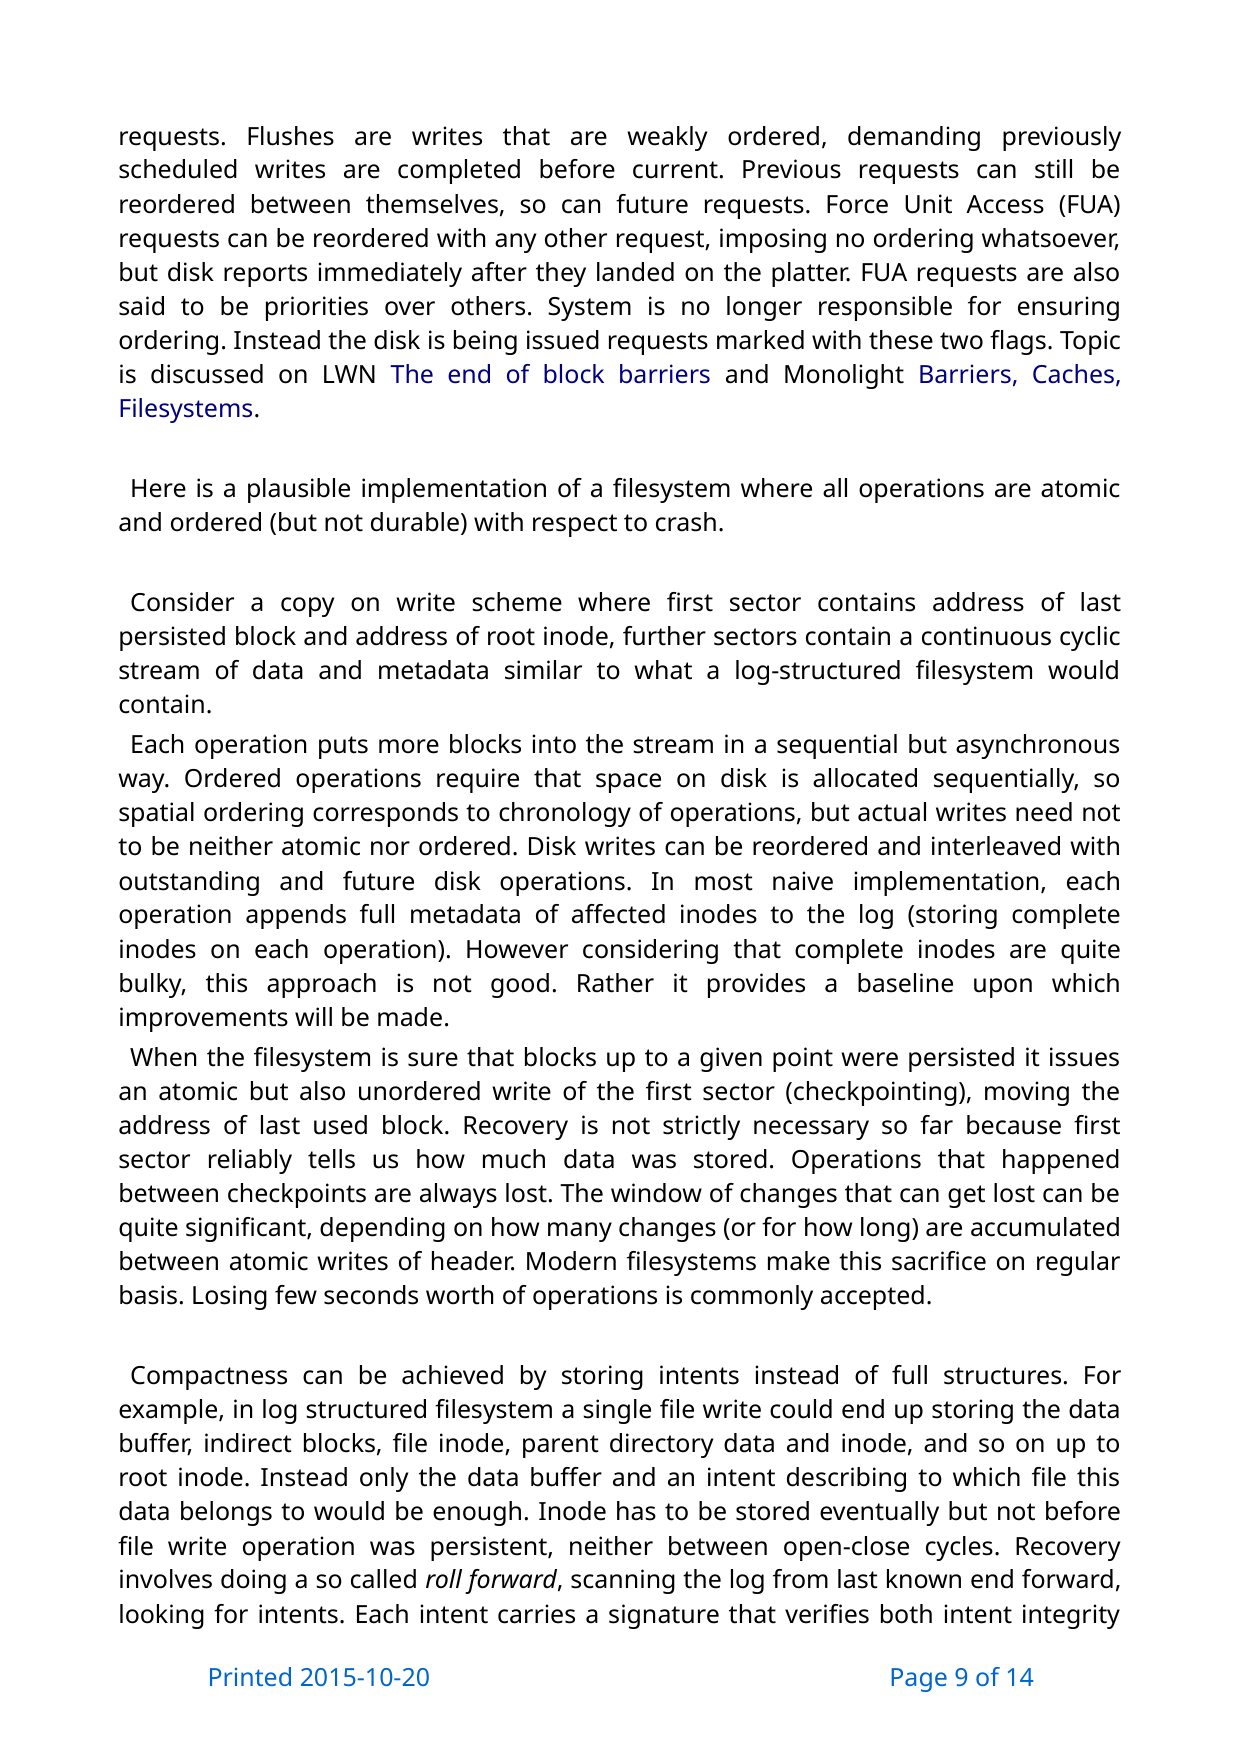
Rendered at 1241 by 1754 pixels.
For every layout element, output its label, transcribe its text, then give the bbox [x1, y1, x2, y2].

text requests. Flushes are writes that are weakly ordered, demanding previously scheduled writes are completed before current. Previous requests can still be reordered between themselves, so can future requests. Force Unit Access (FUA) requests can be reordered with any other request, imposing no ordering whatsoever, but disk reports immediately after they landed on the platter. FUA requests are also said to be priorities over others. System is no longer responsible for ensuring ordering. Instead the disk is being issued requests marked with these two flags. Topic is discussed on LWN The end of block barriers and Monolight Barriers, Caches, Filesystems. [118, 118, 1122, 425]
text Consider a copy on write scheme where first sector contains address of last persisted block and address of root inode, further sectors contain a continuous cyclic stream of data and metadata similar to what a log-structured filesystem would contain. [118, 585, 1122, 721]
text When the filesystem is sure that blocks up to a given point were persisted it issues an atomic but also unordered write of the first sector (checkpointing), moving the address of last used block. Recovery is not strictly necessary so far because first sector reliably tells us how much data was stored. Operations that happened between checkpoints are always lost. The window of changes that can get lost can be quite significant, depending on how many changes (or for how long) are accumulated between atomic writes of header. Modern filesystems make this sacrifice on regular basis. Losing few seconds worth of operations is commonly accepted. [118, 1039, 1122, 1312]
text Here is a plausible implementation of a filesystem where all operations are atomic and ordered (but not durable) with respect to crash. [118, 471, 1122, 539]
text Each operation puts more blocks into the stream in a sequential but asynchronous way. Ordered operations require that space on disk is allocated sequentially, so spatial ordering corresponds to chronology of operations, but actual writes need not to be neither atomic nor ordered. Disk writes can be reordered and interleaved with outstanding and future disk operations. In most naive implementation, each operation appends full metadata of affected inodes to the log (storing complete inodes on each operation). However considering that complete inodes are quite bulky, this approach is not good. Rather it provides a baseline upon which improvements will be made. [118, 727, 1122, 1033]
text Compactness can be achieved by storing intents instead of full structures. For example, in log structured filesystem a single file write could end up storing the data buffer, indirect blocks, file inode, parent directory data and inode, and so on up to root inode. Instead only the data buffer and an intent describing to which file this data belongs to would be enough. Inode has to be stored eventually but not before file write operation was persistent, neither between open-close cycles. Recovery involves doing a so called roll forward, scanning the log from last known end forward, looking for intents. Each intent carries a signature that verifies both intent integrity [118, 1358, 1122, 1630]
